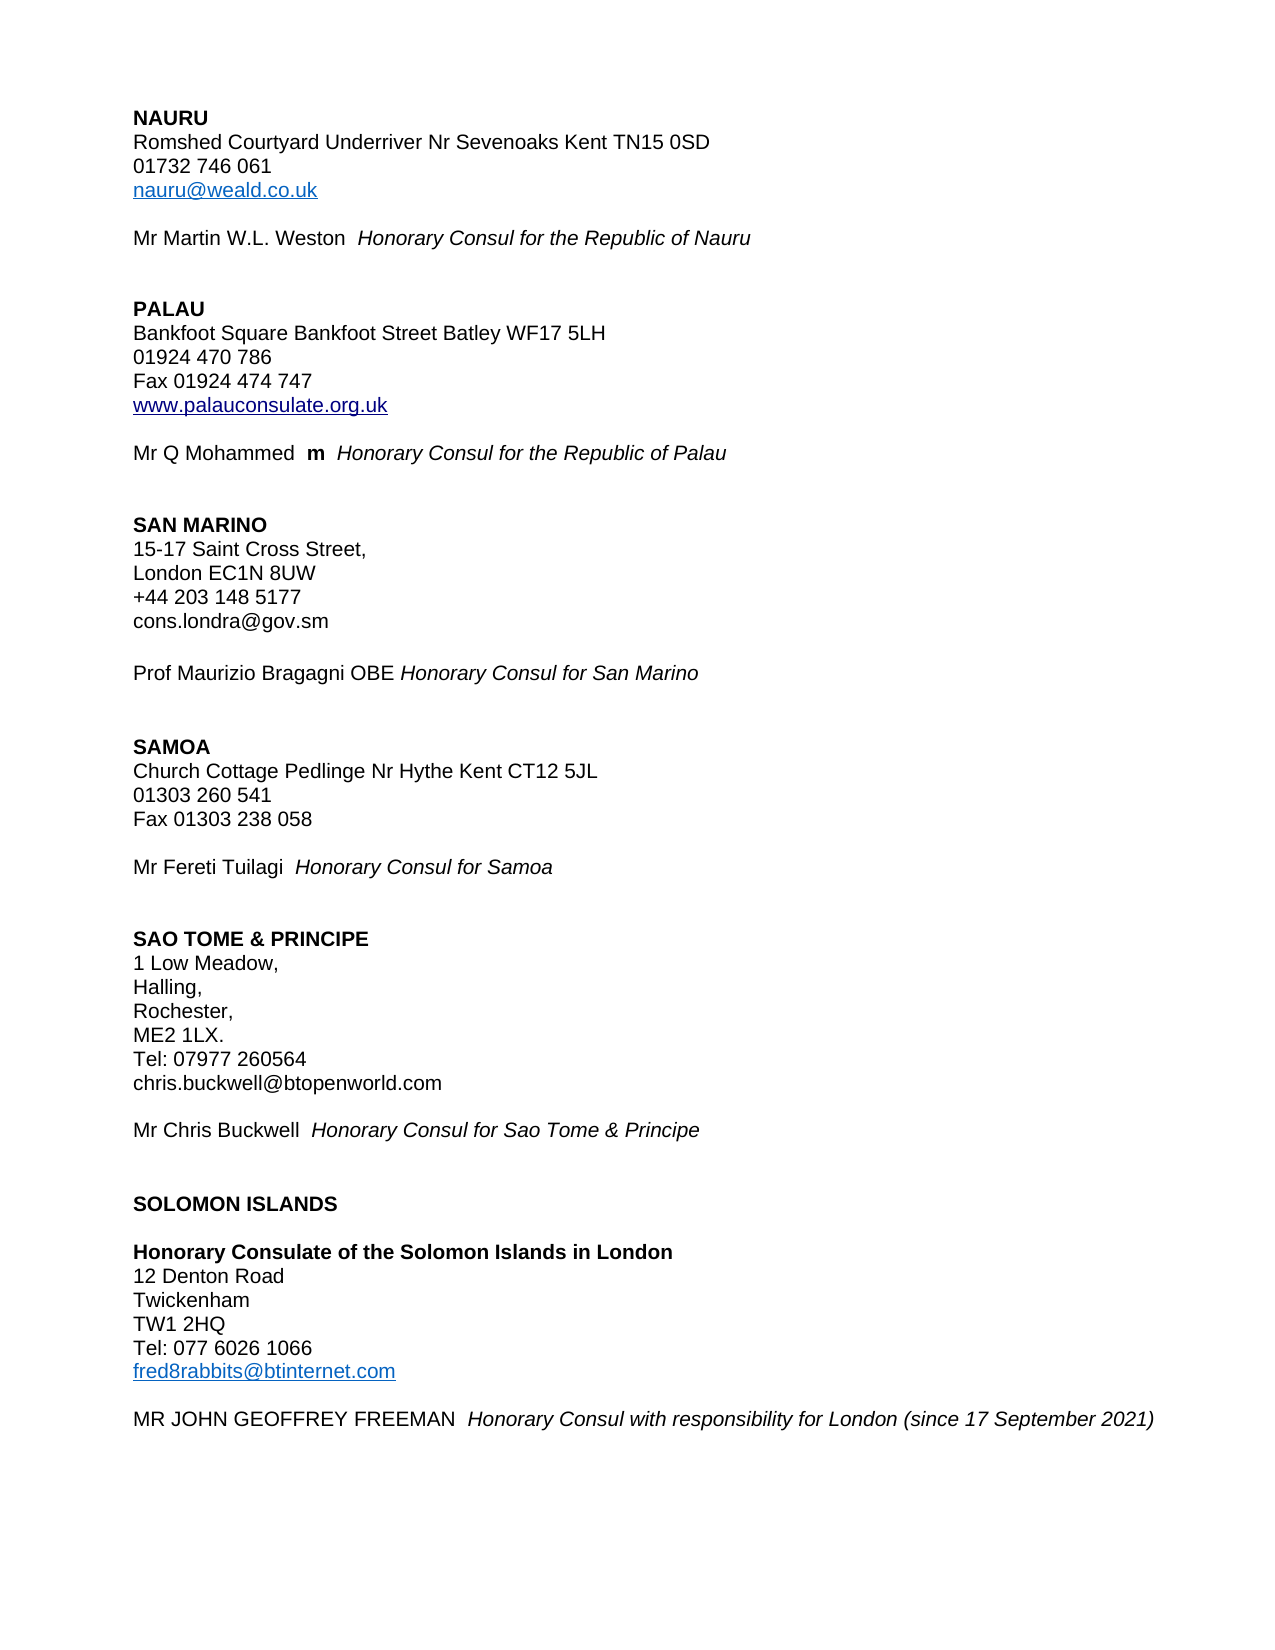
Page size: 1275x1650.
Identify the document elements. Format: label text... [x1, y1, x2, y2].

text +44 203 148 5177 [133, 585, 1181, 609]
text ME2 1LX. [133, 1022, 1181, 1046]
text fred8rabbits@btinternet.com [133, 1359, 1181, 1383]
subtitle SAN MARINO [133, 513, 1181, 537]
text MR JOHN GEOFFREY FREEMAN Honorary Consul with responsibility for London (since 17 September 2021) [133, 1407, 1181, 1431]
text Tel: 07977 260564 [133, 1046, 1181, 1070]
text 01303 260 541 [133, 783, 1181, 807]
text Fax 01303 238 058 [133, 807, 1181, 831]
text Mr Martin W.L. Weston Honorary Consul for the Republic of Nauru [133, 225, 1181, 249]
text 15-17 Saint Cross Street, [133, 537, 1181, 561]
text www.palauconsulate.org.uk [133, 393, 1181, 417]
text Halling, [133, 974, 1181, 998]
text London EC1N 8UW [133, 561, 1181, 585]
text Honorary Consulate of the Solomon Islands in London [133, 1239, 1181, 1263]
text Mr Q Mohammed m Honorary Consul for the Republic of Palau [133, 441, 1181, 465]
text Tel: 077 6026 1066 [133, 1335, 1181, 1359]
text 01924 470 786 [133, 345, 1181, 369]
text SOLOMON ISLANDS [133, 1192, 1181, 1216]
text NAURU [133, 106, 1181, 129]
text cons.londra@gov.sm [133, 609, 1181, 633]
text Romshed Courtyard Underriver Nr Sevenoaks Kent TN15 0SD [133, 129, 1181, 153]
text 01732 746 061 [133, 153, 1181, 177]
text Bankfoot Square Bankfoot Street Batley WF17 5LH [133, 321, 1181, 345]
text 1 Low Meadow, [133, 951, 1181, 974]
text Church Cottage Pedlinge Nr Hythe Kent CT12 5JL [133, 759, 1181, 783]
text PALAU [133, 297, 1181, 321]
subtitle SAMOA [133, 735, 1181, 759]
subtitle SAO TOME & PRINCIPE [133, 927, 1181, 951]
text Prof Maurizio Bragagni OBE Honorary Consul for San Marino [133, 657, 1181, 687]
text Rochester, [133, 998, 1181, 1022]
text Mr Fereti Tuilagi Honorary Consul for Samoa [133, 855, 1181, 879]
text nauru@weald.co.uk [133, 177, 1181, 201]
text Mr Chris Buckwell Honorary Consul for Sao Tome & Principe [133, 1118, 1181, 1142]
text 12 Denton Road [133, 1263, 1181, 1287]
text Twickenham [133, 1287, 1181, 1311]
text chris.buckwell@btopenworld.com [133, 1070, 1181, 1094]
text Fax 01924 474 747 [133, 369, 1181, 393]
text TW1 2HQ [133, 1311, 1181, 1335]
